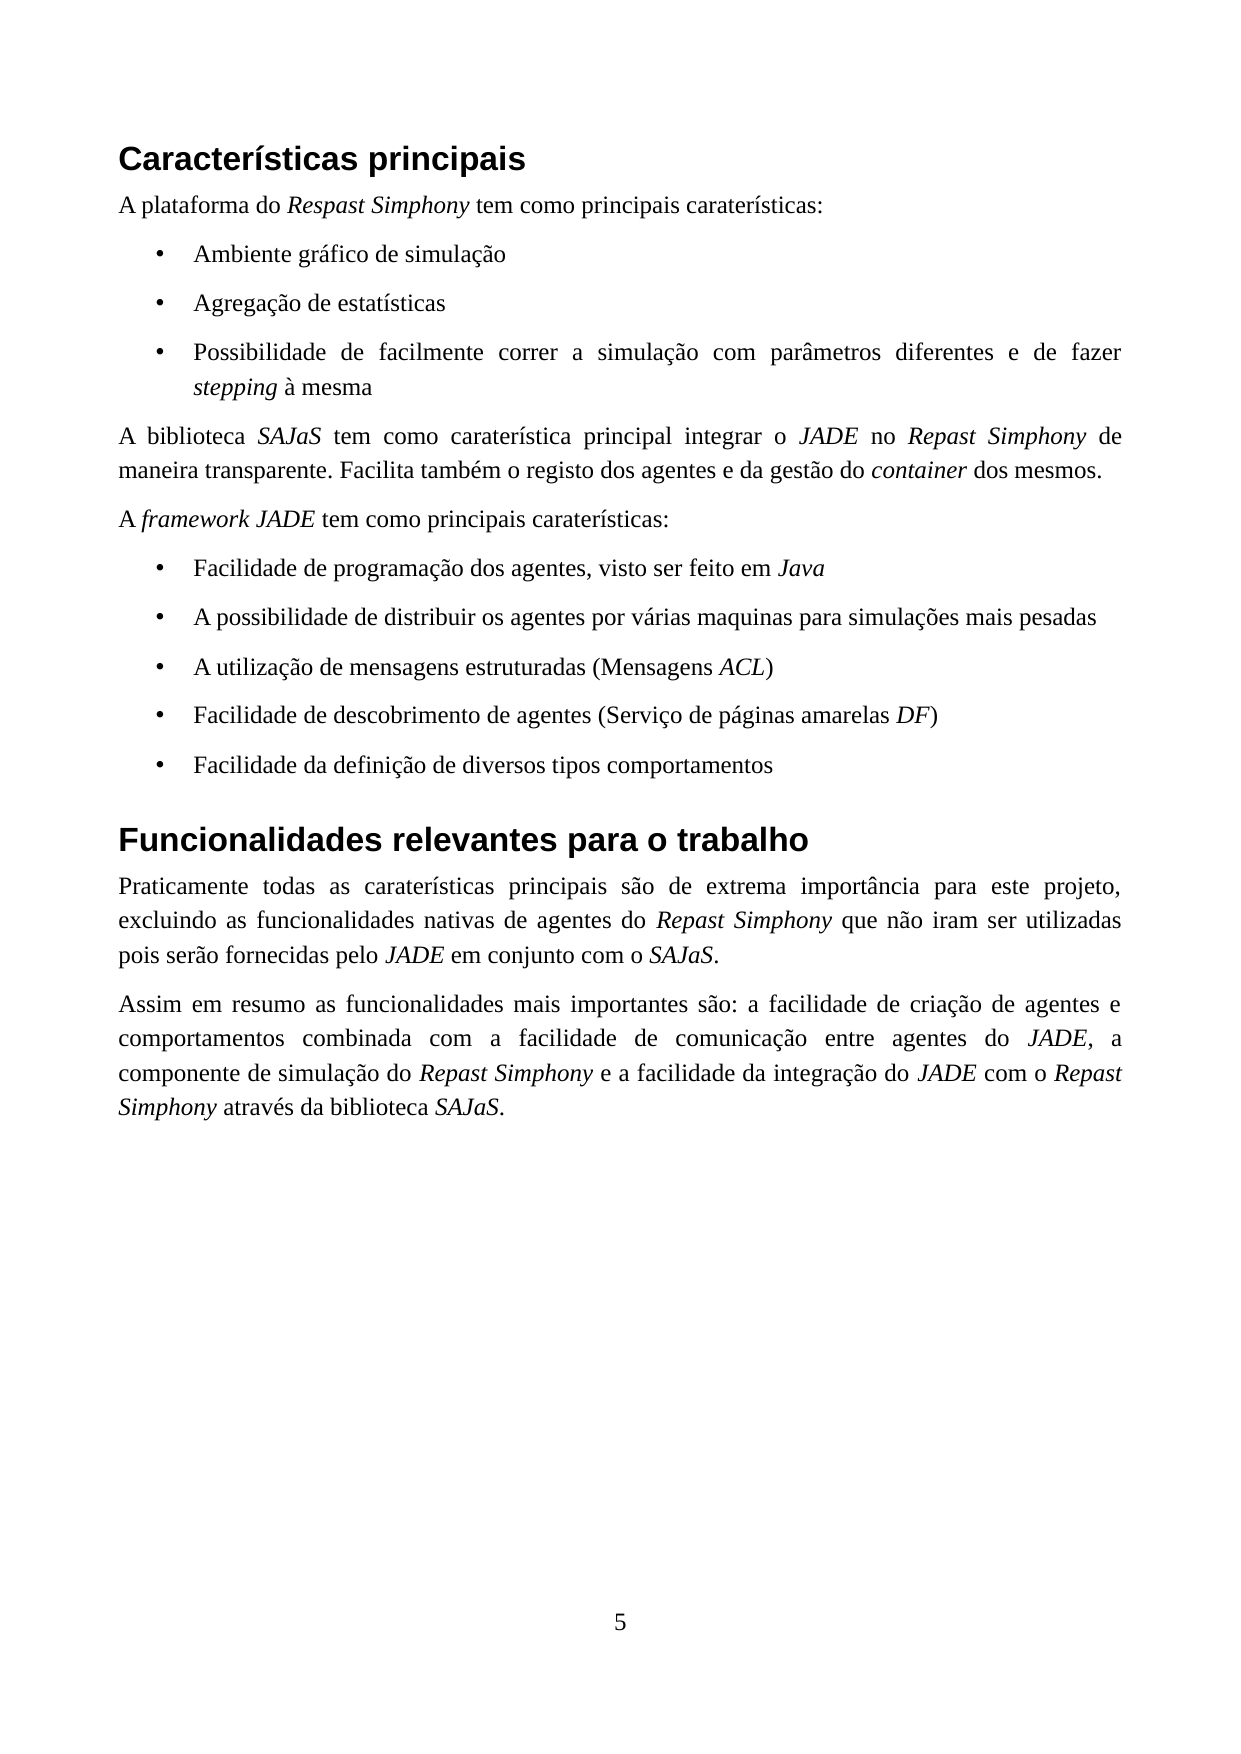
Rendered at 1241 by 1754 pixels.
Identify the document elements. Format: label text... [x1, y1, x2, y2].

text Praticamente todas as caraterísticas principais são de extrema importância para este projeto, excluindo as funcionalidades nativas de agentes do Repast Simphony que não iram ser utilizadas pois serão fornecidas pelo JADE em conjunto com o SAJaS. [118, 871, 1122, 968]
list Agregação de estatísticas [156, 288, 1122, 317]
text A biblioteca SAJaS tem como caraterística principal integrar o JADE no Repast Simphony de maneira transparente. Facilita também o registo dos agentes e da gestão do container dos mesmos. [118, 421, 1122, 484]
list A utilização de mensagens estruturadas (Mensagens ACL) [156, 652, 1122, 680]
list A possibilidade de distribuir os agentes por várias maquinas para simulações mais pesadas [156, 602, 1122, 631]
list Facilidade da definição de diversos tipos comportamentos [156, 750, 1122, 778]
list Facilidade de programação dos agentes, visto ser feito em Java [156, 553, 1122, 582]
text Assim em resumo as funcionalidades mais importantes são: a facilidade de criação de agentes e comportamentos combinada com a facilidade de comunicação entre agentes do JADE, a componente de simulação do Repast Simphony e a facilidade da integração do JADE com o Repast Simphony através da biblioteca SAJaS. [118, 989, 1122, 1121]
subtitle Funcionalidades relevantes para o trabalho [118, 819, 1122, 858]
text A plataforma do Respast Simphony tem como principais caraterísticas: [118, 190, 1122, 219]
list Possibilidade de facilmente correr a simulação com parâmetros diferentes e de fazer stepping à mesma [156, 337, 1122, 401]
text A framework JADE tem como principais caraterísticas: [118, 504, 1122, 533]
list Facilidade de descobrimento de agentes (Serviço de páginas amarelas DF) [156, 701, 1122, 729]
subtitle Características principais [118, 139, 1122, 178]
list Ambiente gráfico de simulação [156, 239, 1122, 268]
